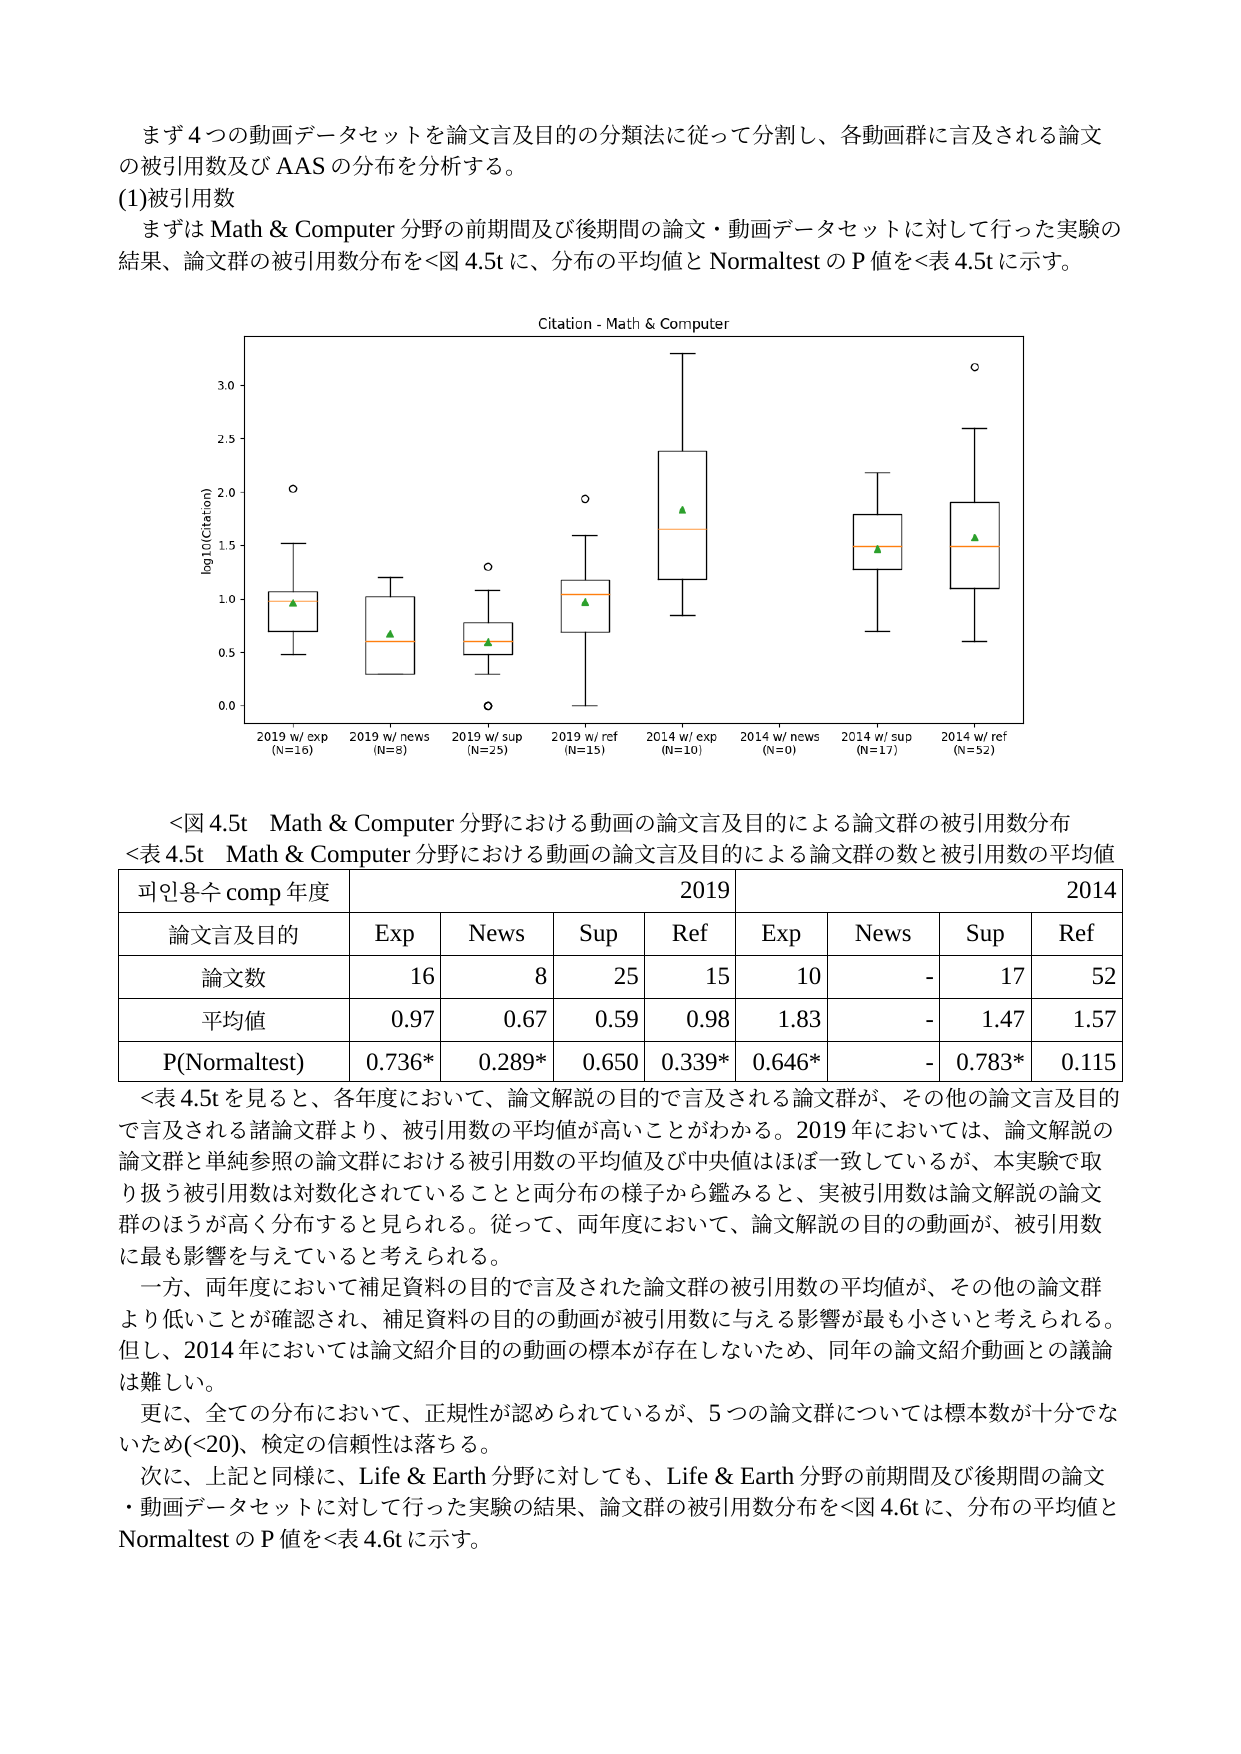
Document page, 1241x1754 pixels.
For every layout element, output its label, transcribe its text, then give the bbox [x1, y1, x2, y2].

table_header 피인용수comp年度 [119, 870, 349, 912]
table_cell 8 [441, 956, 553, 998]
table_cell Exp [350, 913, 440, 955]
text <図4.5t Math & Computer分野における動画の論文言及目的による論文群の被引用数分布 [118, 806, 1122, 838]
table_cell 10 [736, 956, 827, 998]
table_cell 平均値 [119, 999, 349, 1041]
table_cell 0.115 [1032, 1042, 1122, 1081]
table_cell Exp [736, 913, 827, 955]
table_header 2014 [736, 870, 1122, 912]
table_cell 0.97 [350, 999, 440, 1041]
table_cell Ref [1032, 913, 1122, 955]
text 更に、全ての分布において、正規性が認められているが、5つの論文群については標本数が十分でないため(<20)、検定の信頼性は落ちる。 [118, 1396, 1122, 1459]
table_cell 0.59 [554, 999, 644, 1041]
table_cell 0.646* [736, 1042, 827, 1081]
table_cell 25 [554, 956, 644, 998]
table_cell 0.98 [645, 999, 735, 1041]
text <表4.5t Math & Computer分野における動画の論文言及目的による論文群の数と被引用数の平均値 [118, 838, 1122, 869]
text <表4.5tを見ると、各年度において、論文解説の目的で言及される論文群が、その他の論文言及目的で言及される諸論文群より、被引用数の平均値が高いことがわかる。2019年においては、論文解説の論文群と単純参照の論文群における被引用数の平均値及び中央値はほぼ一致しているが、本実験で取り扱う被引用数は対数化されていることと両分布の様子から鑑みると、実被引用数は論文解説の論文群のほうが高く分布すると見られる。従って、両年度において、論文解説の目的の動画が、被引用数に最も影響を与えていると考えられる。 [118, 1082, 1122, 1270]
table_cell - [828, 1042, 939, 1081]
table_cell News [441, 913, 553, 955]
table_cell Ref [645, 913, 735, 955]
table_cell P(Normaltest) [119, 1042, 349, 1081]
table_cell 1.47 [940, 999, 1031, 1041]
table_cell Sup [554, 913, 644, 955]
table_cell 52 [1032, 956, 1122, 998]
table_cell 1.83 [736, 999, 827, 1041]
table_cell 0.650 [554, 1042, 644, 1081]
table_cell - [828, 956, 939, 998]
text 次に、上記と同様に、Life & Earth分野に対しても、Life & Earth分野の前期間及び後期間の論文・動画データセットに対して行った実験の結果、論文群の被引用数分布を<図4.6tに、分布の平均値とNormaltestのP値を<表4.6tに示す。 [118, 1459, 1122, 1553]
table_cell 論文言及目的 [119, 913, 349, 955]
picture [118, 275, 1123, 778]
table_cell 0.783* [940, 1042, 1031, 1081]
table_cell 0.67 [441, 999, 553, 1041]
table_cell 0.339* [645, 1042, 735, 1081]
table_cell 1.57 [1032, 999, 1122, 1041]
table_header 2019 [350, 870, 735, 912]
table_cell News [828, 913, 939, 955]
text まず4つの動画データセットを論文言及目的の分類法に従って分割し、各動画群に言及される論文の被引用数及びAASの分布を分析する。 [118, 118, 1122, 181]
table_cell Sup [940, 913, 1031, 955]
text (1)被引用数 [118, 181, 1122, 212]
table_cell 0.289* [441, 1042, 553, 1081]
text まずはMath & Computer分野の前期間及び後期間の論文・動画データセットに対して行った実験の結果、論文群の被引用数分布を<図4.5tに、分布の平均値とNormaltestのP値を<表4.5tに示す。 [118, 212, 1122, 275]
text 一方、両年度において補足資料の目的で言及された論文群の被引用数の平均値が、その他の論文群より低いことが確認され、補足資料の目的の動画が被引用数に与える影響が最も小さいと考えられる。但し、2014年においては論文紹介目的の動画の標本が存在しないため、同年の論文紹介動画との議論は難しい。 [118, 1270, 1122, 1396]
table_cell - [828, 999, 939, 1041]
table_cell 論文数 [119, 956, 349, 998]
table_cell 0.736* [350, 1042, 440, 1081]
table_cell 17 [940, 956, 1031, 998]
table_cell 16 [350, 956, 440, 998]
table_cell 15 [645, 956, 735, 998]
